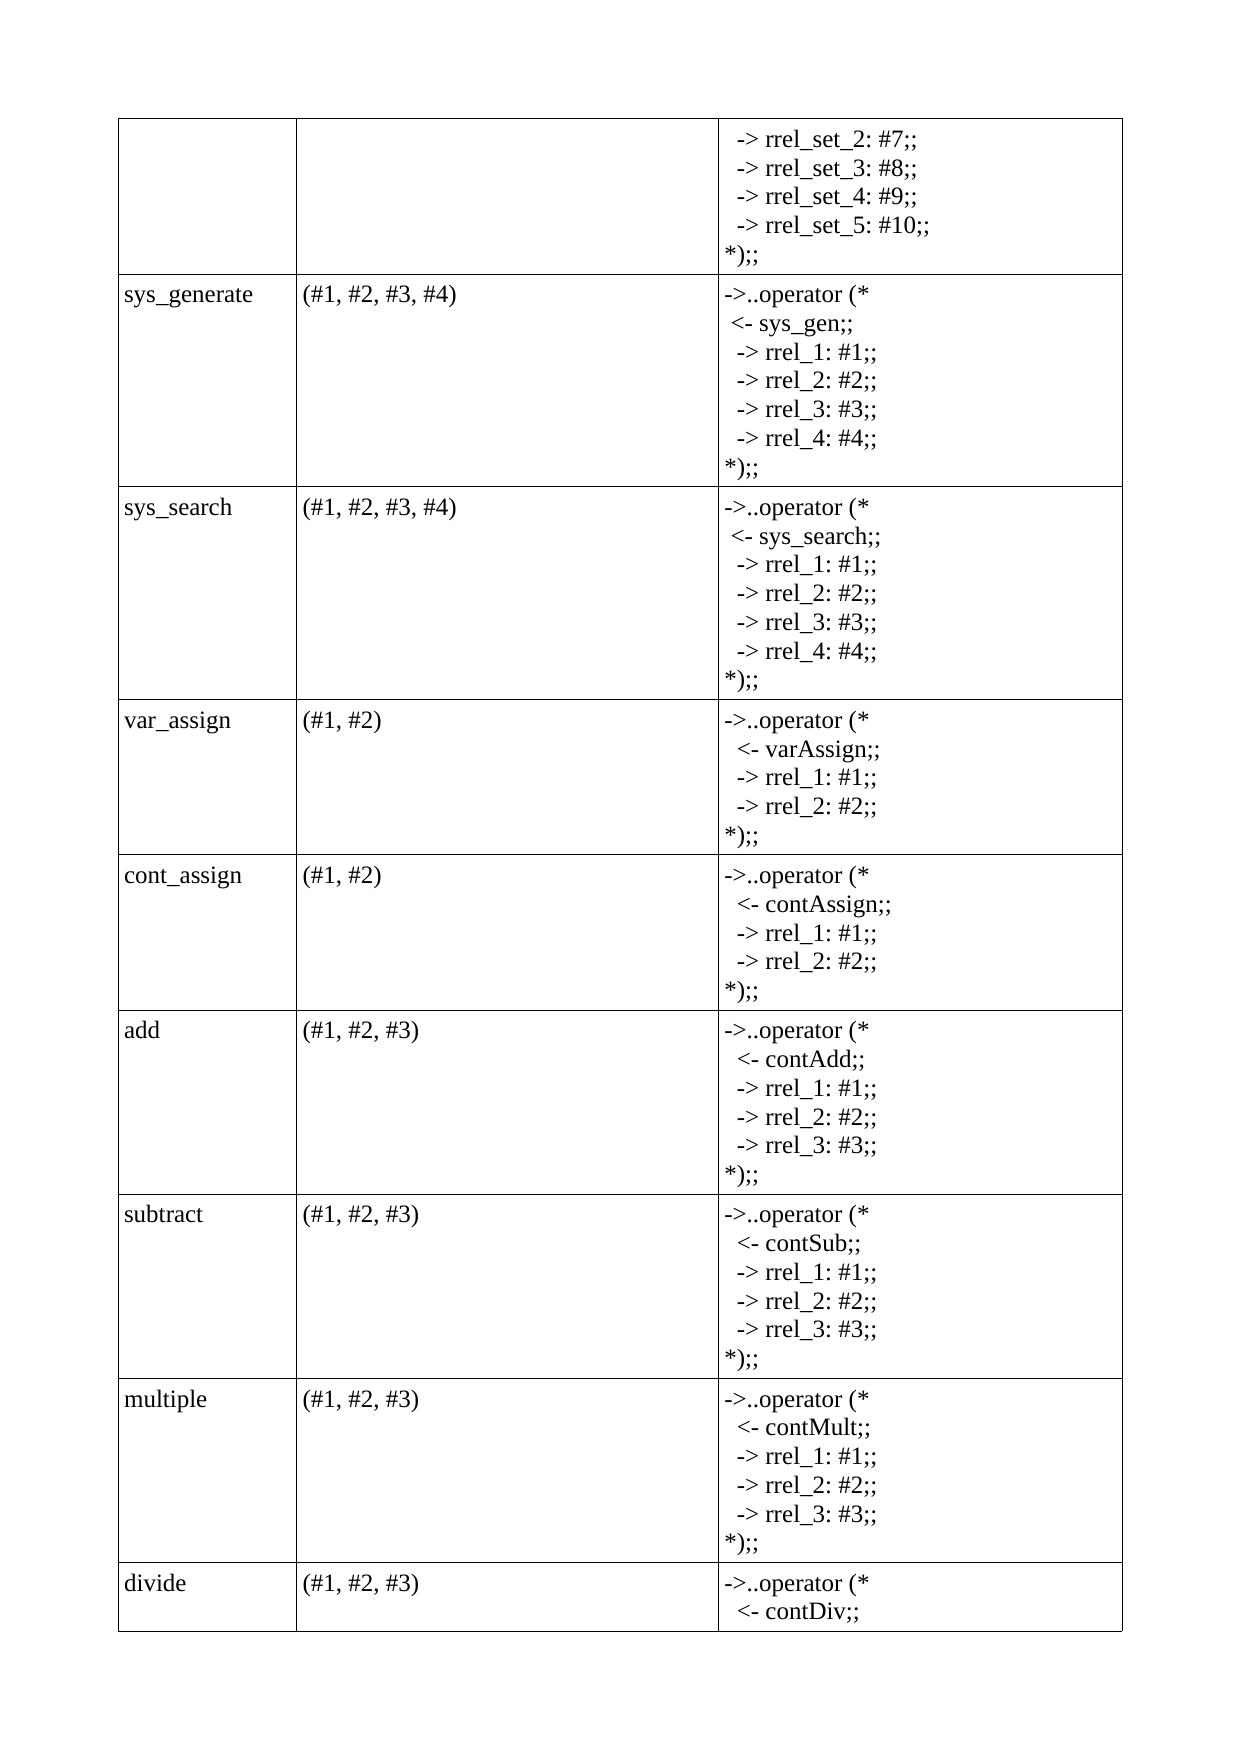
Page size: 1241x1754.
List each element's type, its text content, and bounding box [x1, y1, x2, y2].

table_cell (#1, #2, #3) [297, 1195, 718, 1378]
table_cell ->..operator (* <- sys_search;; -> rrel_1: #1;; -> rrel_2: #2;; -> rrel_3: #3;; -> rrel_4: #4;; *);; [719, 487, 1122, 699]
table_cell ->..operator (* <- contAssign;; -> rrel_1: #1;; -> rrel_2: #2;; *);; [719, 855, 1122, 1010]
table_cell ->..operator (* <- contSub;; -> rrel_1: #1;; -> rrel_2: #2;; -> rrel_3: #3;; *);; [719, 1195, 1122, 1378]
table_cell [119, 119, 296, 273]
table_cell (#1, #2) [297, 700, 718, 854]
table_cell (#1, #2, #3) [297, 1011, 718, 1194]
table_cell sys_search [119, 487, 296, 699]
table_cell (#1, #2, #3, #4) [297, 275, 718, 486]
table_cell add [119, 1011, 296, 1194]
table_cell ->..operator (* <- varAssign;; -> rrel_1: #1;; -> rrel_2: #2;; *);; [719, 700, 1122, 854]
table_cell multiple [119, 1379, 296, 1562]
table_cell divide [119, 1563, 296, 1631]
table_cell [297, 119, 718, 273]
table_cell subtract [119, 1195, 296, 1378]
table_cell (#1, #2, #3) [297, 1563, 718, 1631]
table_cell ->..operator (* <- contAdd;; -> rrel_1: #1;; -> rrel_2: #2;; -> rrel_3: #3;; *);; [719, 1011, 1122, 1194]
table_cell sys_generate [119, 275, 296, 486]
table_cell -> rrel_set_2: #7;; -> rrel_set_3: #8;; -> rrel_set_4: #9;; -> rrel_set_5: #10;; *);; [719, 119, 1122, 273]
table_cell cont_assign [119, 855, 296, 1010]
table_cell ->..operator (* <- sys_gen;; -> rrel_1: #1;; -> rrel_2: #2;; -> rrel_3: #3;; -> rrel_4: #4;; *);; [719, 275, 1122, 486]
table_cell (#1, #2, #3, #4) [297, 487, 718, 699]
table_cell var_assign [119, 700, 296, 854]
table_cell ->..operator (* <- contDiv;; [719, 1563, 1122, 1631]
table_cell (#1, #2) [297, 855, 718, 1010]
table_cell (#1, #2, #3) [297, 1379, 718, 1562]
table_cell ->..operator (* <- contMult;; -> rrel_1: #1;; -> rrel_2: #2;; -> rrel_3: #3;; *);; [719, 1379, 1122, 1562]
